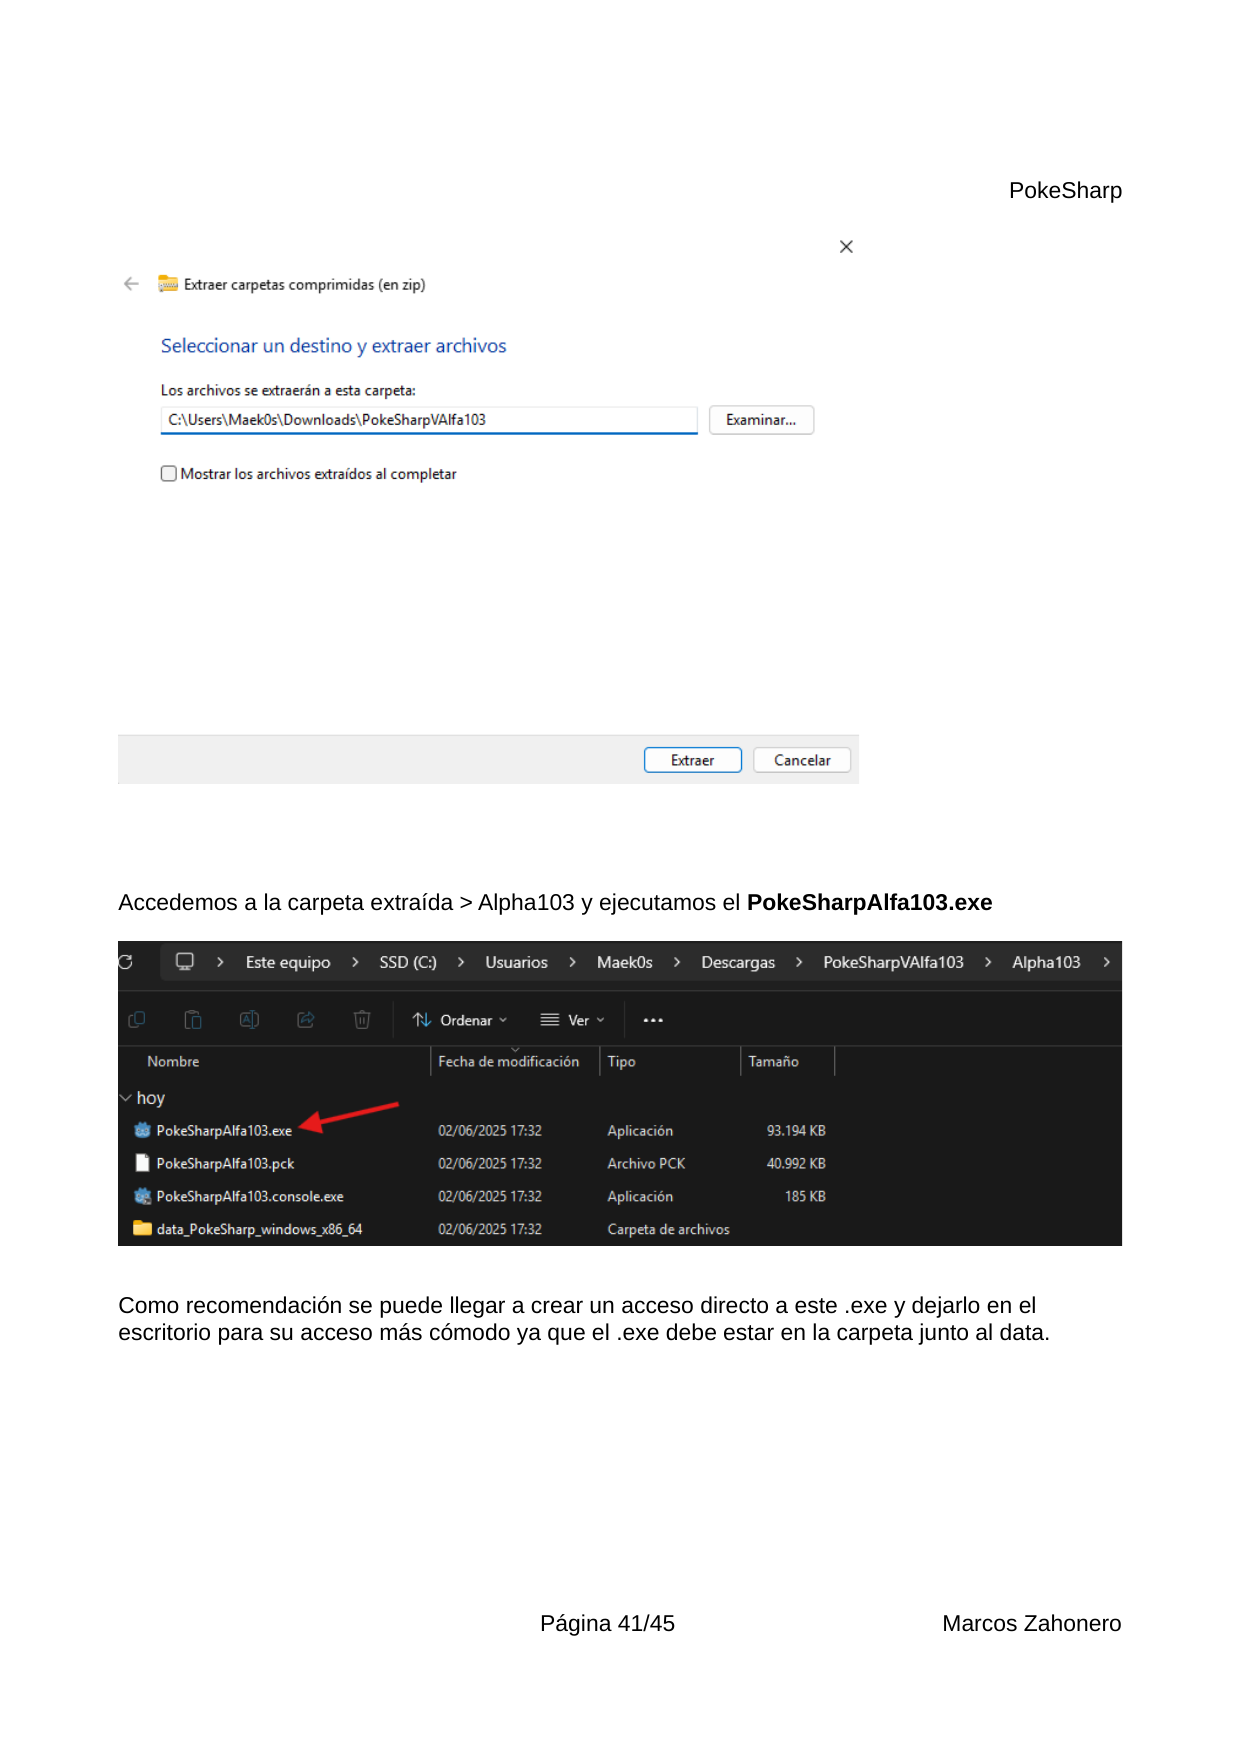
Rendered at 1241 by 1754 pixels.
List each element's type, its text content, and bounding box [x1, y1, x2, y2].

picture [118, 941, 1123, 1246]
text Accedemos a la carpeta extraída > Alpha103 y ejecutamos el PokeSharpAlfa103.exe [118, 888, 1122, 915]
picture [118, 233, 860, 784]
text Como recomendación se puede llegar a crear un acceso directo a este .exe y dejarlo en el escritorio para su acceso más cómodo ya que el .exe debe estar en la carpeta junto al data. [118, 1292, 1122, 1345]
